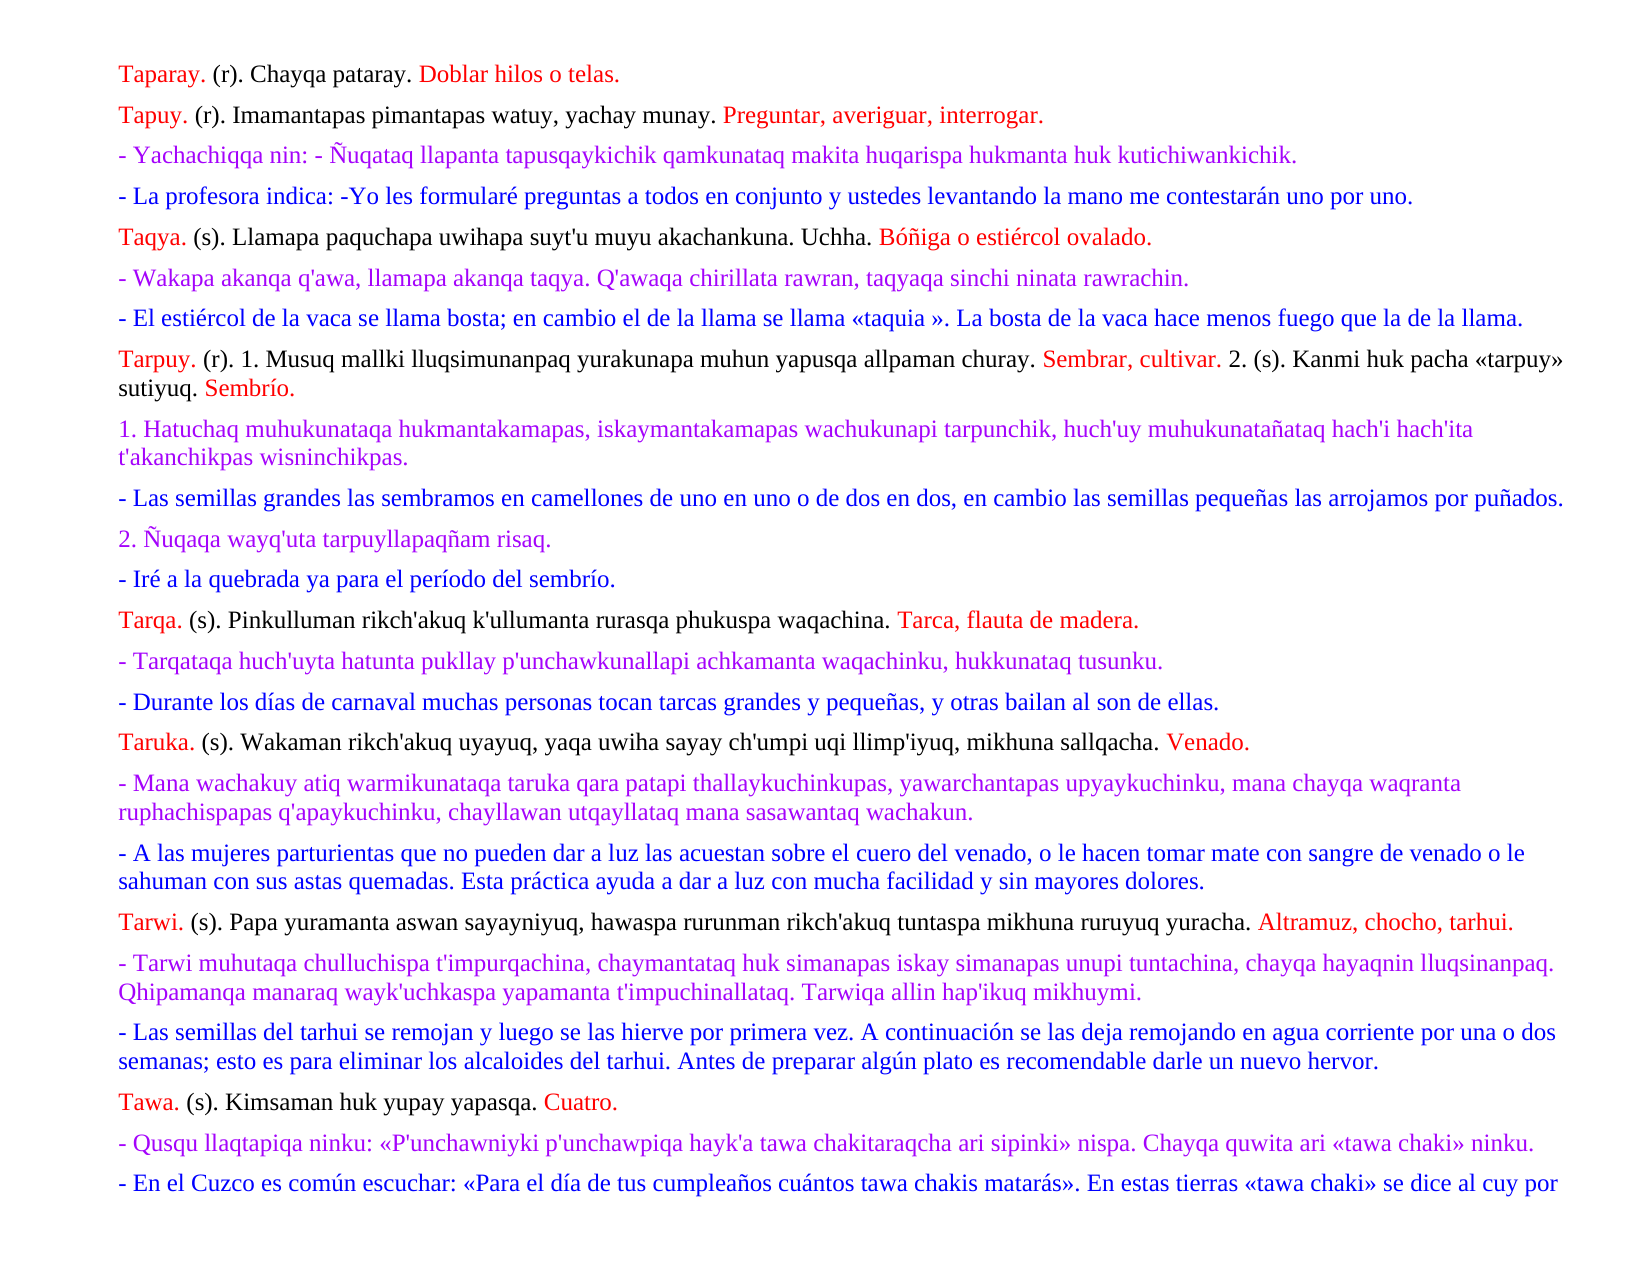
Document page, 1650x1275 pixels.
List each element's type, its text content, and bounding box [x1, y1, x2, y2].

text - Durante los días de carnaval muchas personas tocan tarcas grandes y pequeñas, y otras bailan al son de ellas. [118, 687, 1591, 716]
text Taparay. (r). Chayqa pataray. Doblar hilos o telas. [118, 59, 1591, 88]
text Tarpuy. (r). 1. Musuq mallki lluqsimunanpaq yurakunapa muhun yapusqa allpaman churay. Sembrar, cultivar. 2. (s). Kanmi huk pacha «tarpuy» sutiyuq. Sembrío. [118, 344, 1591, 402]
text - Qusqu llaqtapiqa ninku: «P'unchawniyki p'unchawpiqa hayk'a tawa chakitaraqcha ari sipinki» nispa. Chayqa quwita ari «tawa chaki» ninku. [118, 1128, 1591, 1156]
text - Mana wachakuy atiq warmikunataqa taruka qara patapi thallaykuchinkupas, yawarchantapas upyaykuchinku, mana chayqa waqranta ruphachispapas q'apaykuchinku, chayllawan utqayllataq mana sasawantaq wachakun. [118, 768, 1591, 826]
text 2. Ñuqaqa wayq'uta tarpuyllapaqñam risaq. [118, 524, 1591, 553]
text - Las semillas del tarhui se remojan y luego se las hierve por primera vez. A continuación se las deja remojando en agua corriente por una o dos semanas; esto es para eliminar los alcaloides del tarhui. Antes de preparar algún plato es recomendable darle un nuevo hervor. [118, 1017, 1591, 1075]
text Tarwi. (s). Papa yuramanta aswan sayayniyuq, hawaspa rurunman rikch'akuq tuntaspa mikhuna ruruyuq yuracha. Altramuz, chocho, tarhui. [118, 907, 1591, 936]
text - Wakapa akanqa q'awa, llamapa akanqa taqya. Q'awaqa chirillata rawran, taqyaqa sinchi ninata rawrachin. [118, 263, 1591, 291]
text - La profesora indica: -Yo les formularé preguntas a todos en conjunto y ustedes levantando la mano me contestarán uno por uno. [118, 181, 1591, 210]
text Taruka. (s). Wakaman rikch'akuq uyayuq, yaqa uwiha sayay ch'umpi uqi llimp'iyuq, mikhuna sallqacha. Venado. [118, 727, 1591, 756]
text - Tarwi muhutaqa chulluchispa t'impurqachina, chaymantataq huk simanapas iskay simanapas unupi tuntachina, chayqa hayaqnin lluqsinanpaq. Qhipamanqa manaraq wayk'uchkaspa yapamanta t'impuchinallataq. Tarwiqa allin hap'ikuq mikhuymi. [118, 948, 1591, 1005]
text - A las mujeres parturientas que no pueden dar a luz las acuestan sobre el cuero del venado, o le hacen tomar mate con sangre de venado o le sahuman con sus astas quemadas. Esta práctica ayuda a dar a luz con mucha facilidad y sin mayores dolores. [118, 838, 1591, 895]
text - Yachachiqqa nin: - Ñuqataq llapanta tapusqaykichik qamkunataq makita huqarispa hukmanta huk kutichiwankichik. [118, 141, 1591, 169]
text - El estiércol de la vaca se llama bosta; en cambio el de la llama se llama «taquia ». La bosta de la vaca hace menos fuego que la de la llama. [118, 303, 1591, 332]
text Tawa. (s). Kimsaman huk yupay yapasqa. Cuatro. [118, 1087, 1591, 1116]
text - Tarqataqa huch'uyta hatunta pukllay p'unchawkunallapi achkamanta waqachinku, hukkunataq tusunku. [118, 646, 1591, 675]
text 1. Hatuchaq muhukunataqa hukmantakamapas, iskaymantakamapas wachukunapi tarpunchik, huch'uy muhukunatañataq hach'i hach'ita t'akanchikpas wisninchikpas. [118, 414, 1591, 471]
text - Las semillas grandes las sembramos en camellones de uno en uno o de dos en dos, en cambio las semillas pequeñas las arrojamos por puñados. [118, 483, 1591, 512]
text Tarqa. (s). Pinkulluman rikch'akuq k'ullumanta rurasqa phukuspa waqachina. Tarca, flauta de madera. [118, 605, 1591, 634]
text Taqya. (s). Llamapa paquchapa uwihapa suyt'u muyu akachankuna. Uchha. Bóñiga o estiércol ovalado. [118, 222, 1591, 251]
text - Iré a la quebrada ya para el período del sembrío. [118, 564, 1591, 593]
text Tapuy. (r). Imamantapas pimantapas watuy, yachay munay. Preguntar, averiguar, interrogar. [118, 100, 1591, 128]
text - En el Cuzco es común escuchar: «Para el día de tus cumpleaños cuántos tawa chakis matarás». En estas tierras «tawa chaki» se dice al cuy por [118, 1168, 1591, 1197]
